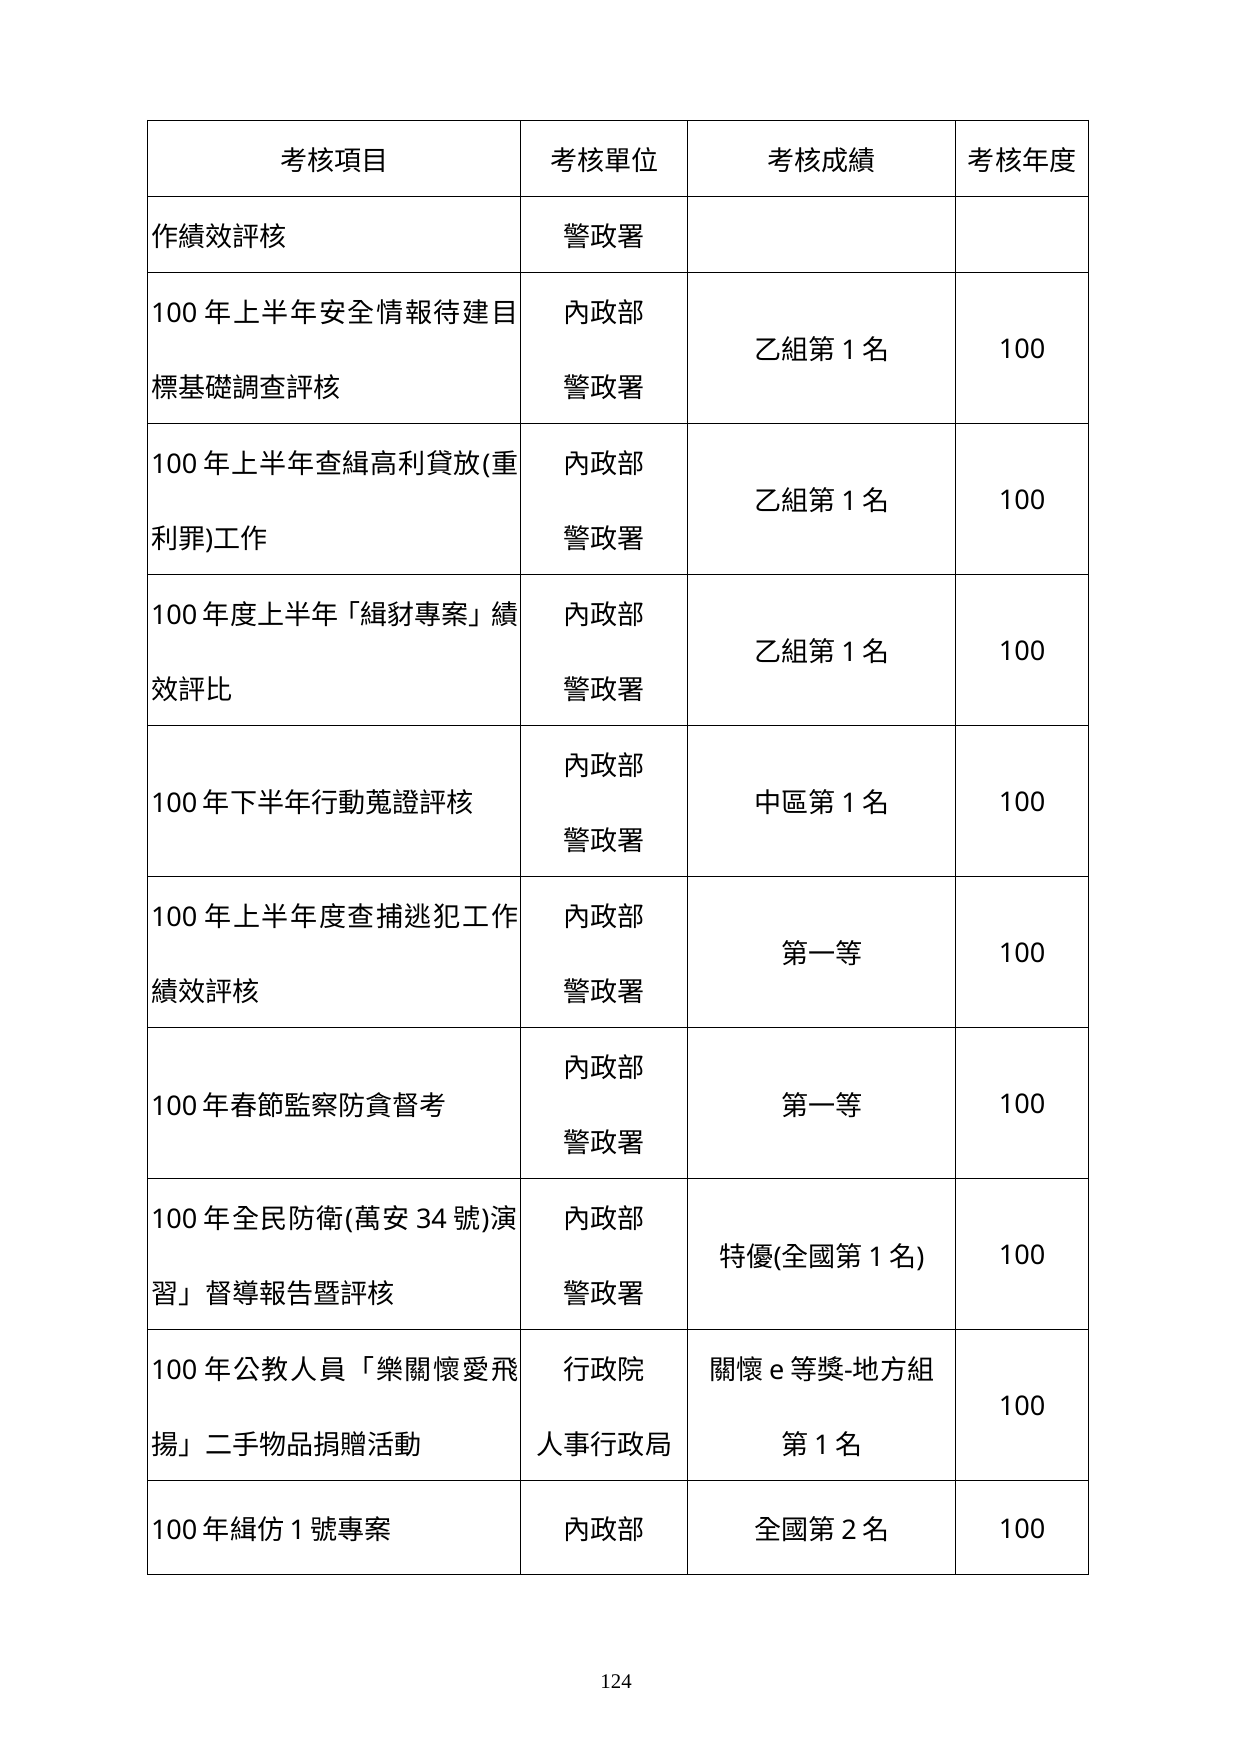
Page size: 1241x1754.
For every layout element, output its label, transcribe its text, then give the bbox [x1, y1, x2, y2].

table_cell 內政部 警政署 [521, 1179, 687, 1329]
table_cell 100年度上半年「緝豺專案」績效評比 [148, 575, 520, 725]
table_header 考核單位 [521, 121, 687, 196]
table_cell 內政部 警政署 [521, 424, 687, 574]
table_cell 100 [956, 1330, 1088, 1480]
table_cell 內政部 警政署 [521, 273, 687, 423]
table_cell 關懷e等獎-地方組 第1名 [688, 1330, 955, 1480]
table_cell 內政部 [521, 1481, 687, 1574]
table_cell 100年上半年安全情報待建目標基礎調查評核 [148, 273, 520, 423]
table_cell 100年公教人員「樂關懷愛飛揚」二手物品捐贈活動 [148, 1330, 520, 1480]
table_cell 100年上半年度查捕逃犯工作績效評核 [148, 877, 520, 1027]
table_cell 100 [956, 575, 1088, 725]
table_cell 乙組第1名 [688, 424, 955, 574]
table_cell 內政部 警政署 [521, 726, 687, 876]
table_header 考核成績 [688, 121, 955, 196]
table_header 考核項目 [148, 121, 520, 196]
table_cell 100年緝仿1號專案 [148, 1481, 520, 1574]
table_cell 100 [956, 1028, 1088, 1178]
table_cell 特優(全國第1名) [688, 1179, 955, 1329]
table_header 考核年度 [956, 121, 1088, 196]
table_cell 內政部 警政署 [521, 877, 687, 1027]
table_cell 100年全民防衛(萬安34號)演習」督導報告暨評核 [148, 1179, 520, 1329]
table_cell [688, 197, 955, 272]
table_cell 100年上半年查緝高利貸放(重利罪)工作 [148, 424, 520, 574]
table_cell 乙組第1名 [688, 273, 955, 423]
table_cell 內政部 警政署 [521, 575, 687, 725]
table_cell 作績效評核 [148, 197, 520, 272]
table_cell 警政署 [521, 197, 687, 272]
table_cell 100 [956, 273, 1088, 423]
table_cell 100年下半年行動蒐證評核 [148, 726, 520, 876]
table_cell 100 [956, 1179, 1088, 1329]
table_cell 內政部 警政署 [521, 1028, 687, 1178]
table_cell 行政院 人事行政局 [521, 1330, 687, 1480]
table_cell 第一等 [688, 1028, 955, 1178]
table_cell 乙組第1名 [688, 575, 955, 725]
table_cell 100 [956, 424, 1088, 574]
table_cell 100 [956, 726, 1088, 876]
table_cell 全國第2名 [688, 1481, 955, 1574]
table_cell 第一等 [688, 877, 955, 1027]
table_cell 100年春節監察防貪督考 [148, 1028, 520, 1178]
table_cell [956, 197, 1088, 272]
table_cell 中區第1名 [688, 726, 955, 876]
table_cell 100 [956, 1481, 1088, 1574]
table_cell 100 [956, 877, 1088, 1027]
